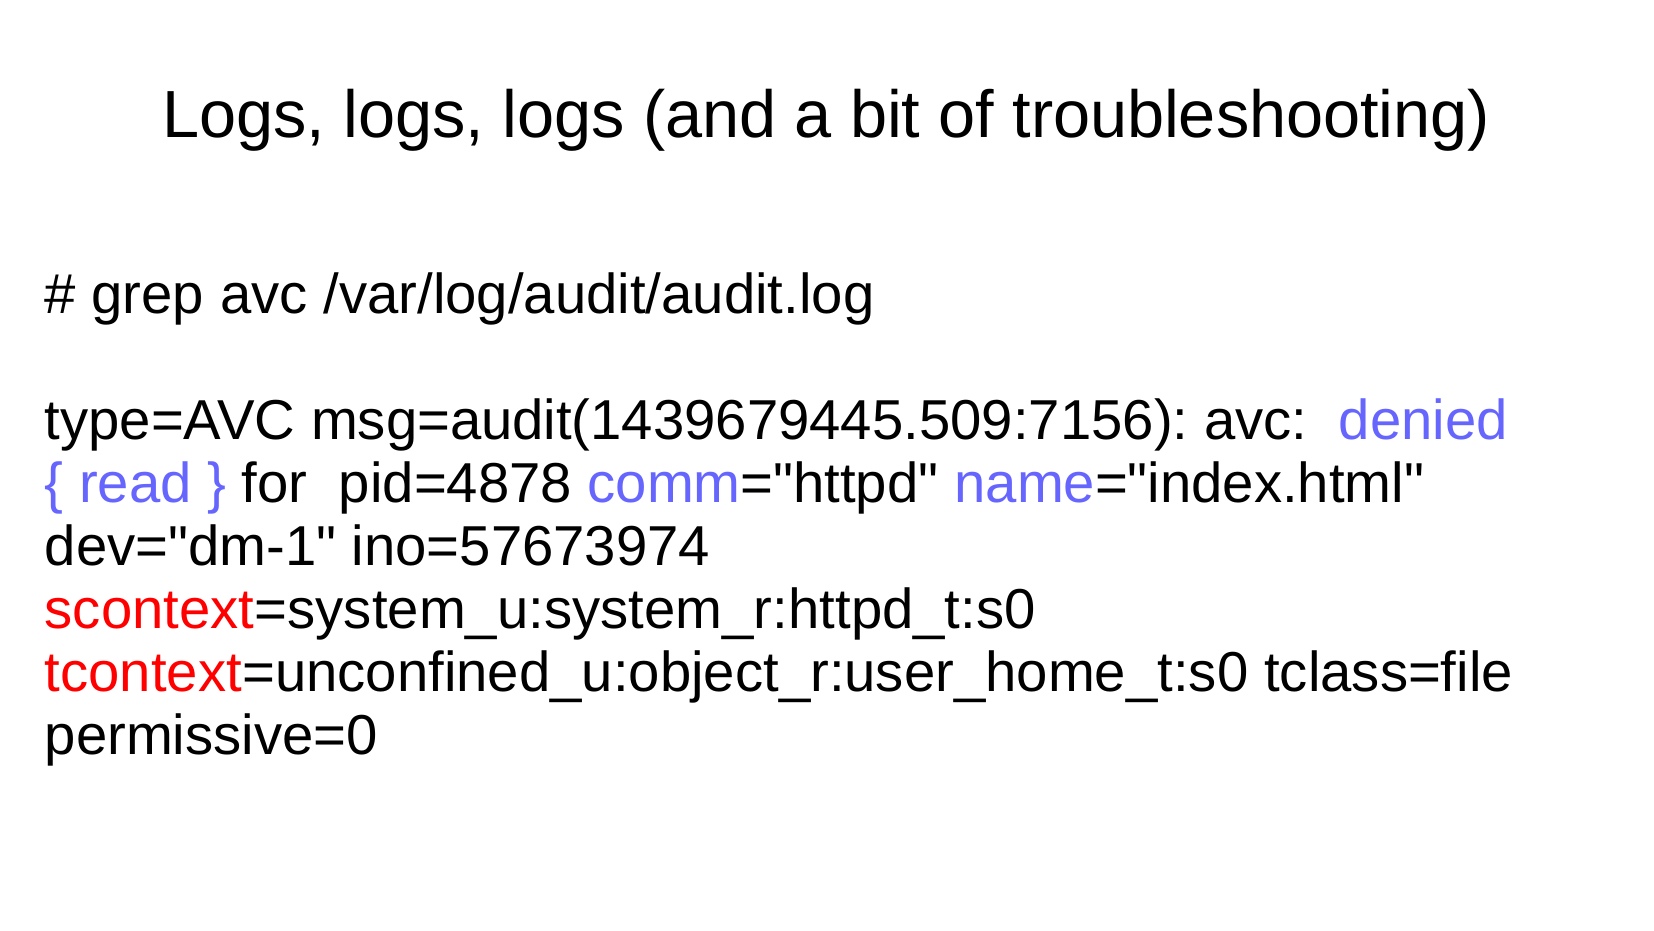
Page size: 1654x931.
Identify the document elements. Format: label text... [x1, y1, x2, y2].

title Logs, logs, logs (and a bit of troubleshooting) [82, 36, 1571, 192]
text_box # grep avc /var/log/audit/audit.log type=AVC msg=audit(1439679445.509:7156): avc: denied { read } for pid=4878 comm="httpd" name="index.html" dev="dm-1" ino=57673974 scontext=system_u:system_r:httpd_t:s0 tcontext=unconfined_u:object_r:user_home_t:s0 tclass=file permissive=0 [30, 192, 1621, 931]
